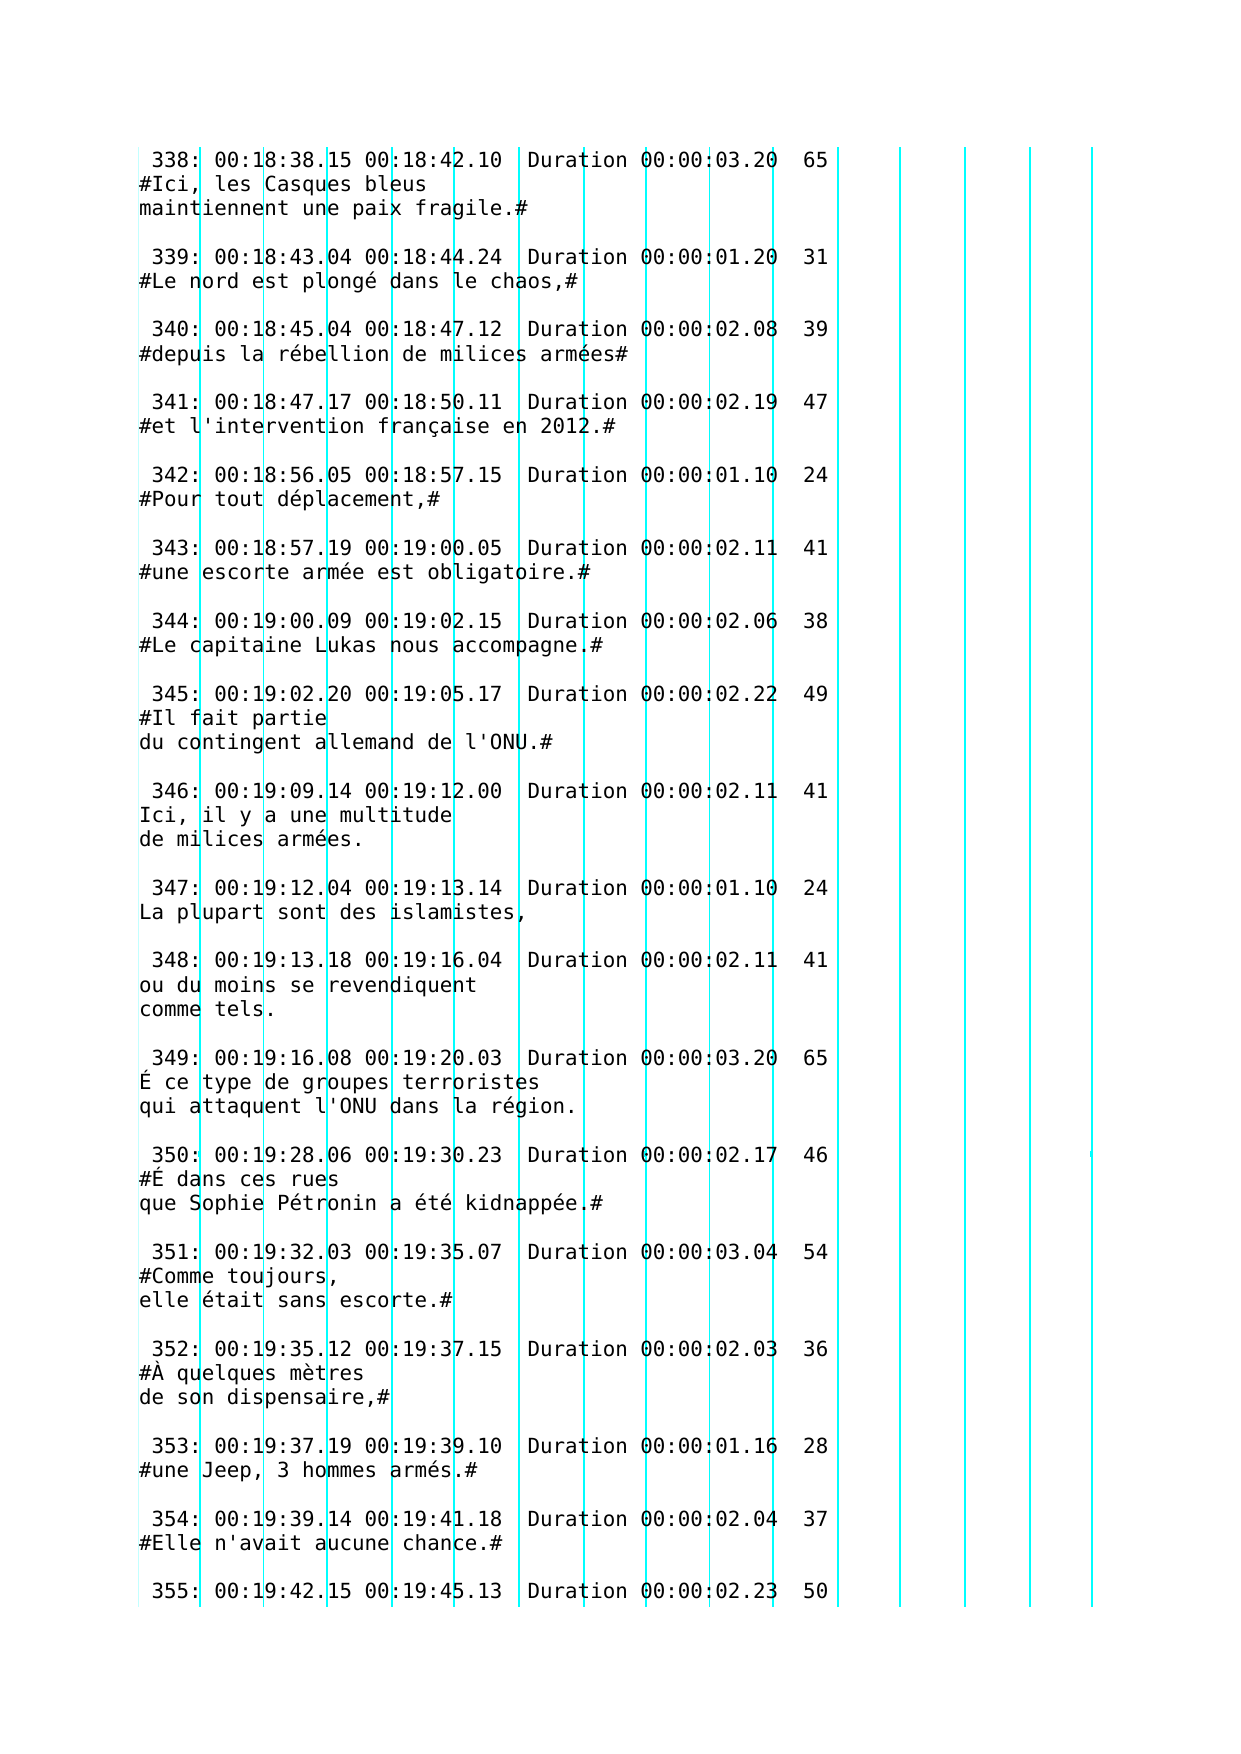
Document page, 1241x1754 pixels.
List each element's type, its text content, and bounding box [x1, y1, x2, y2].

text 339: 00:18:43.04 00:18:44.24 Duration 00:00:01.20 31 [139, 245, 1101, 269]
text #Il fait partie [139, 706, 1101, 730]
text 341: 00:18:47.17 00:18:50.11 Duration 00:00:02.19 47 [139, 390, 1101, 414]
text #Le nord est plongé dans le chaos,# [139, 269, 1101, 293]
text #À quelques mètres [139, 1361, 1101, 1385]
text 344: 00:19:00.09 00:19:02.15 Duration 00:00:02.06 38 [139, 609, 1101, 633]
text #et l'intervention française en 2012.# [139, 414, 1101, 439]
text de milices armées. [139, 827, 1101, 851]
text #Le capitaine Lukas nous accompagne.# [139, 633, 1101, 657]
picture [138, 147, 1102, 1607]
text #une Jeep, 3 hommes armés.# [139, 1458, 1101, 1482]
text comme tels. [139, 997, 1101, 1021]
text É ce type de groupes terroristes [139, 1070, 1101, 1094]
text La plupart sont des islamistes, [139, 900, 1101, 924]
text du contingent allemand de l'ONU.# [139, 730, 1101, 754]
text qui attaquent l'ONU dans la région. [139, 1094, 1101, 1118]
text 350: 00:19:28.06 00:19:30.23 Duration 00:00:02.17 46 [139, 1143, 1101, 1167]
text 352: 00:19:35.12 00:19:37.15 Duration 00:00:02.03 36 [139, 1337, 1101, 1361]
text 343: 00:18:57.19 00:19:00.05 Duration 00:00:02.11 41 [139, 536, 1101, 560]
text 353: 00:19:37.19 00:19:39.10 Duration 00:00:01.16 28 [139, 1434, 1101, 1458]
text #depuis la rébellion de milices armées# [139, 342, 1101, 366]
text 347: 00:19:12.04 00:19:13.14 Duration 00:00:01.10 24 [139, 876, 1101, 900]
text 351: 00:19:32.03 00:19:35.07 Duration 00:00:03.04 54 [139, 1240, 1101, 1264]
text 348: 00:19:13.18 00:19:16.04 Duration 00:00:02.11 41 [139, 948, 1101, 973]
text elle était sans escorte.# [139, 1288, 1101, 1313]
text 346: 00:19:09.14 00:19:12.00 Duration 00:00:02.11 41 [139, 779, 1101, 803]
text de son dispensaire,# [139, 1385, 1101, 1410]
text maintiennent une paix fragile.# [139, 196, 1101, 220]
text 342: 00:18:56.05 00:18:57.15 Duration 00:00:01.10 24 [139, 463, 1101, 487]
text 338: 00:18:38.15 00:18:42.10 Duration 00:00:03.20 65 [139, 148, 1101, 172]
text #Comme toujours, [139, 1264, 1101, 1288]
text 349: 00:19:16.08 00:19:20.03 Duration 00:00:03.20 65 [139, 1046, 1101, 1070]
text que Sophie Pétronin a été kidnappée.# [139, 1191, 1101, 1216]
text 354: 00:19:39.14 00:19:41.18 Duration 00:00:02.04 37 [139, 1507, 1101, 1531]
text 345: 00:19:02.20 00:19:05.17 Duration 00:00:02.22 49 [139, 682, 1101, 706]
text ou du moins se revendiquent [139, 973, 1101, 997]
text #une escorte armée est obligatoire.# [139, 560, 1101, 584]
text #Elle n'avait aucune chance.# [139, 1531, 1101, 1555]
text #Ici, les Casques bleus [139, 172, 1101, 196]
text 340: 00:18:45.04 00:18:47.12 Duration 00:00:02.08 39 [139, 317, 1101, 342]
text #Pour tout déplacement,# [139, 487, 1101, 512]
text 355: 00:19:42.15 00:19:45.13 Duration 00:00:02.23 50 [139, 1579, 1101, 1604]
text #É dans ces rues [139, 1167, 1101, 1191]
text Ici, il y a une multitude [139, 803, 1101, 827]
